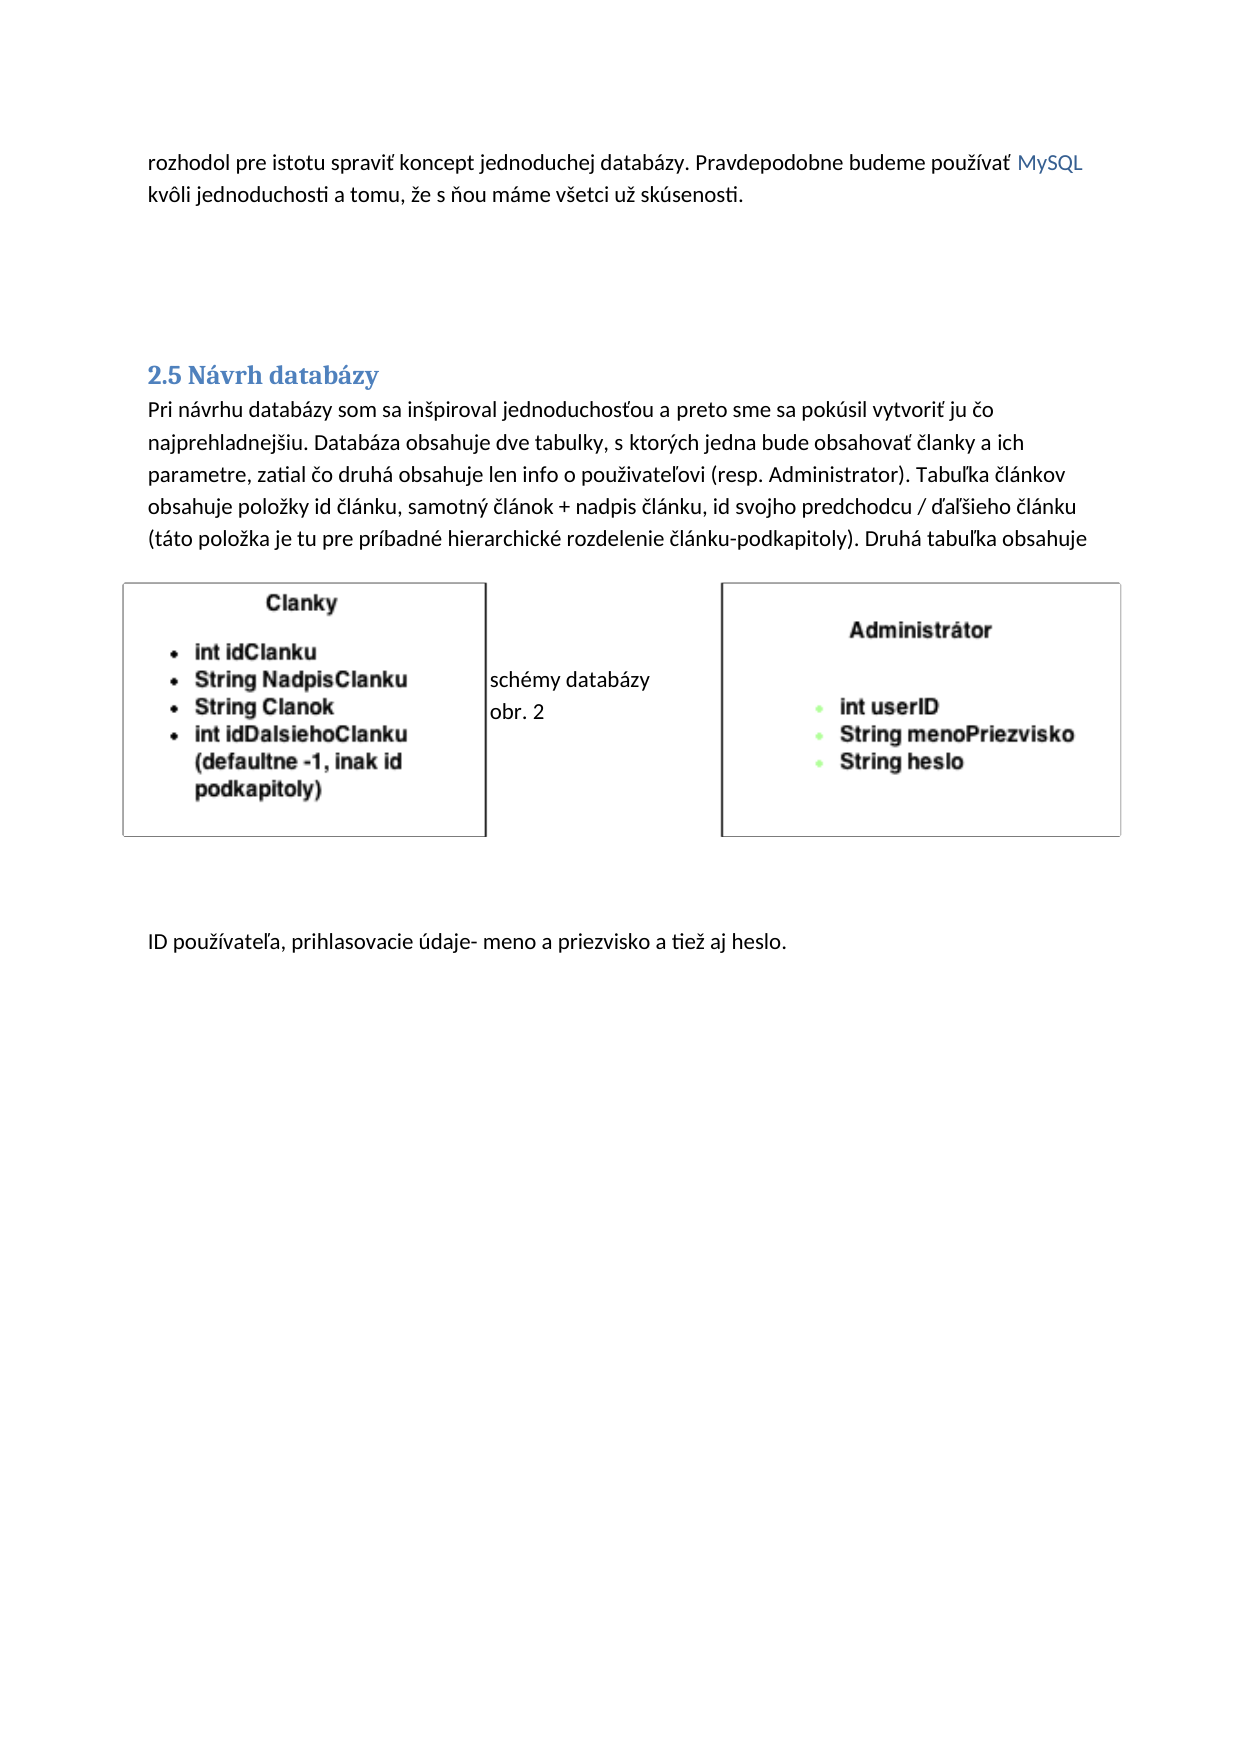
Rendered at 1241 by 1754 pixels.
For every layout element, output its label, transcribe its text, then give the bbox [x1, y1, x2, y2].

text Pri návrhu databázy som sa inšpiroval jednoduchosťou a preto sme sa pokúsil vytvoriť ju čo najprehladnejšiu. Databáza obsahuje dve tabulky, s ktorých jedna bude obsahovať članky a ich parametre, zatial čo druhá obsahuje len info o použivateľovi (resp. Administrator). Tabuľka článkov obsahuje položky id článku, samotný článok + nadpis článku, id svojho predchodcu / ďaľšieho článku (táto položka je tu pre príbadné hierarchické rozdelenie článku-podkapitoly). Druhá tabuľka obsahuje ID používateľa, prihlasovacie údaje- meno a priezvisko a tiež aj heslo. [148, 395, 1093, 956]
text rozhodol pre istotu spraviť koncept jednoduchej databázy. Pravdepodobne budeme používať MySQL kvôli jednoduchosti a tomu, že s ňou máme všetci už skúsenosti. [148, 148, 1093, 208]
subtitle 2.5 Návrh databázy [148, 360, 1093, 391]
